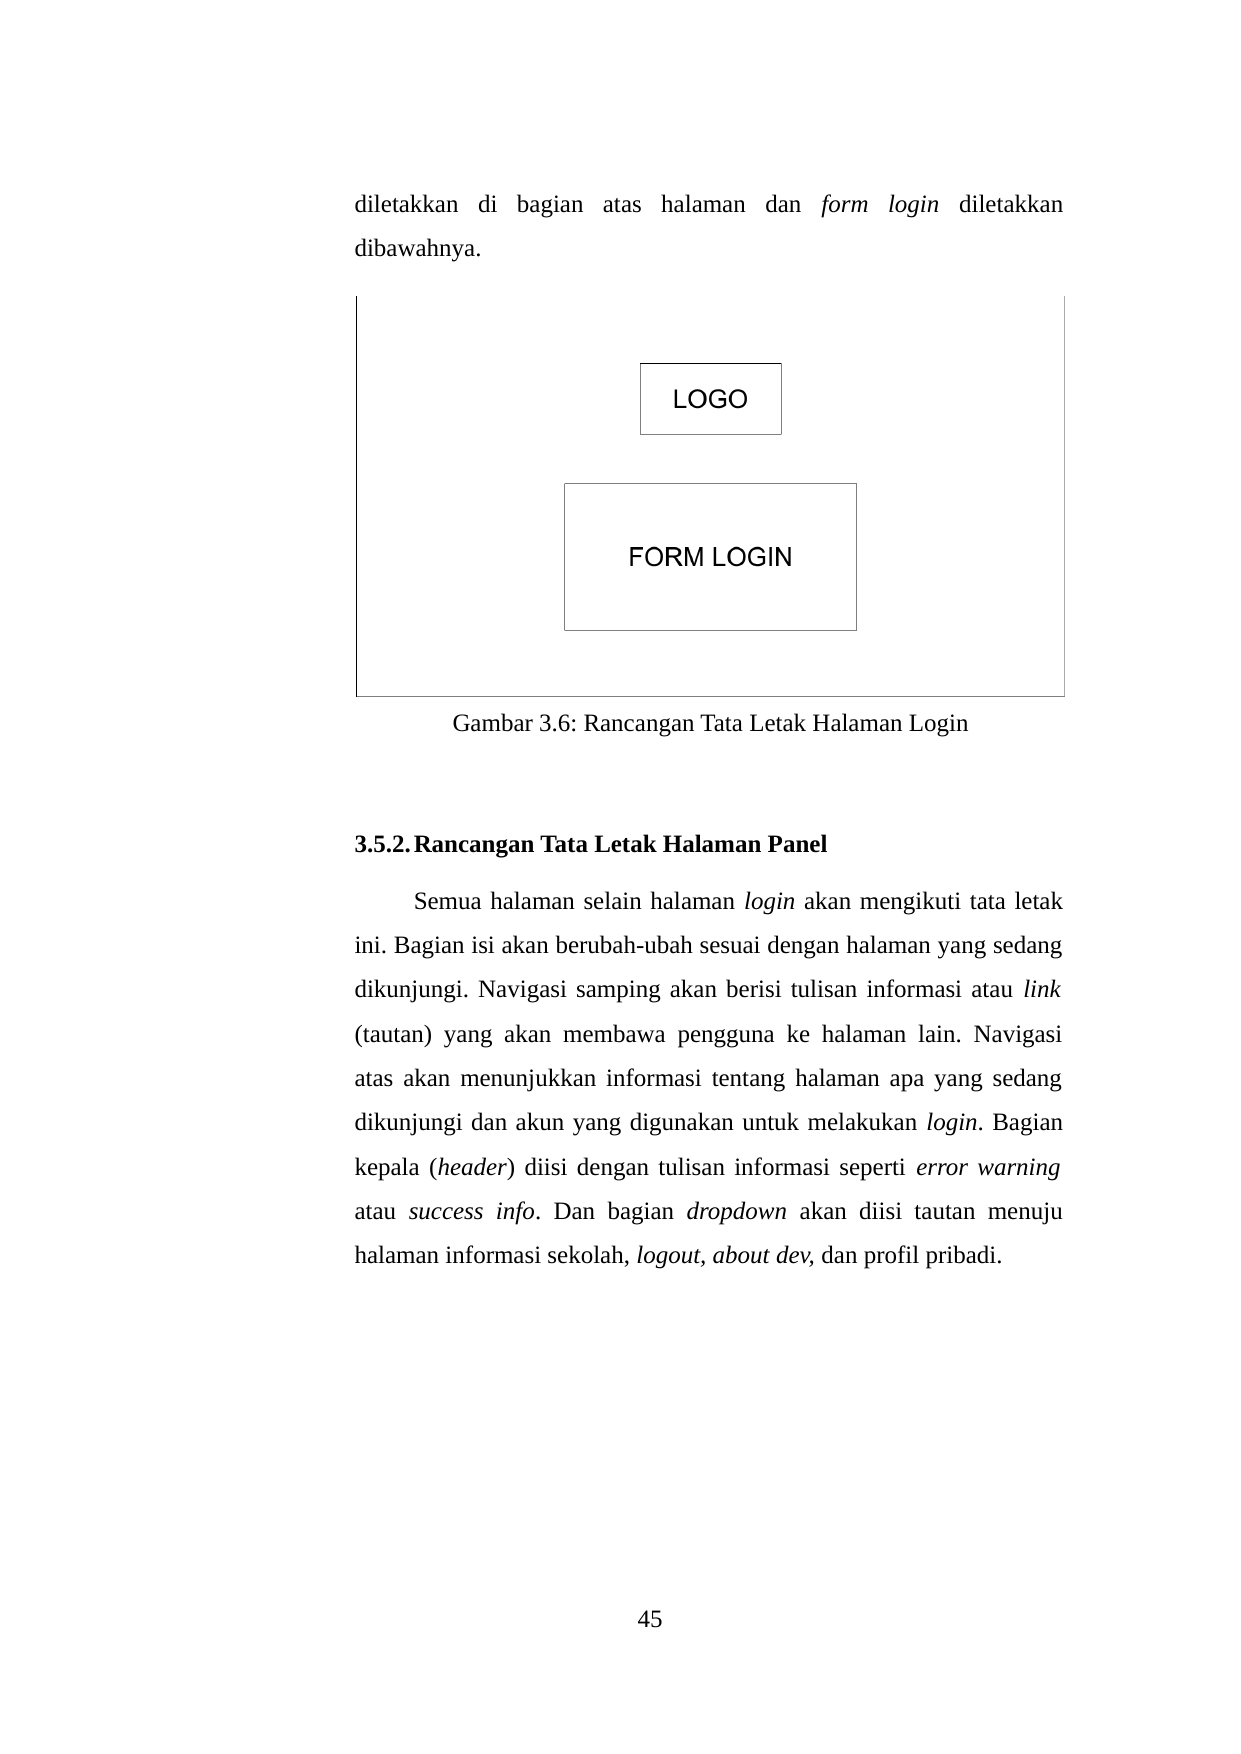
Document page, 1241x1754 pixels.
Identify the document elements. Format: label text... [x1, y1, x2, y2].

subtitle Rancangan Tata Letak Halaman Panel [354, 817, 1063, 861]
text Gambar 3.6: Rancangan Tata Letak Halaman Login [356, 697, 1065, 741]
text Semua halaman selain halaman login akan mengikuti tata letak ini. Bagian isi akan berubah-ubah sesuai dengan halaman yang sedang dikunjungi. Navigasi samping akan berisi tulisan informasi atau link (tautan) yang akan membawa pengguna ke halaman lain. Navigasi atas akan menunjukkan informasi tentang halaman apa yang sedang dikunjungi dan akun yang digunakan untuk melakukan login. Bagian kepala (header) diisi dengan tulisan informasi seperti error warning atau success info. Dan bagian dropdown akan diisi tautan menuju halaman informasi sekolah, logout, about dev, dan profil pribadi. [354, 874, 1063, 1272]
text diletakkan di bagian atas halaman dan form login diletakkan dibawahnya. [354, 177, 1063, 266]
picture [356, 296, 1065, 697]
